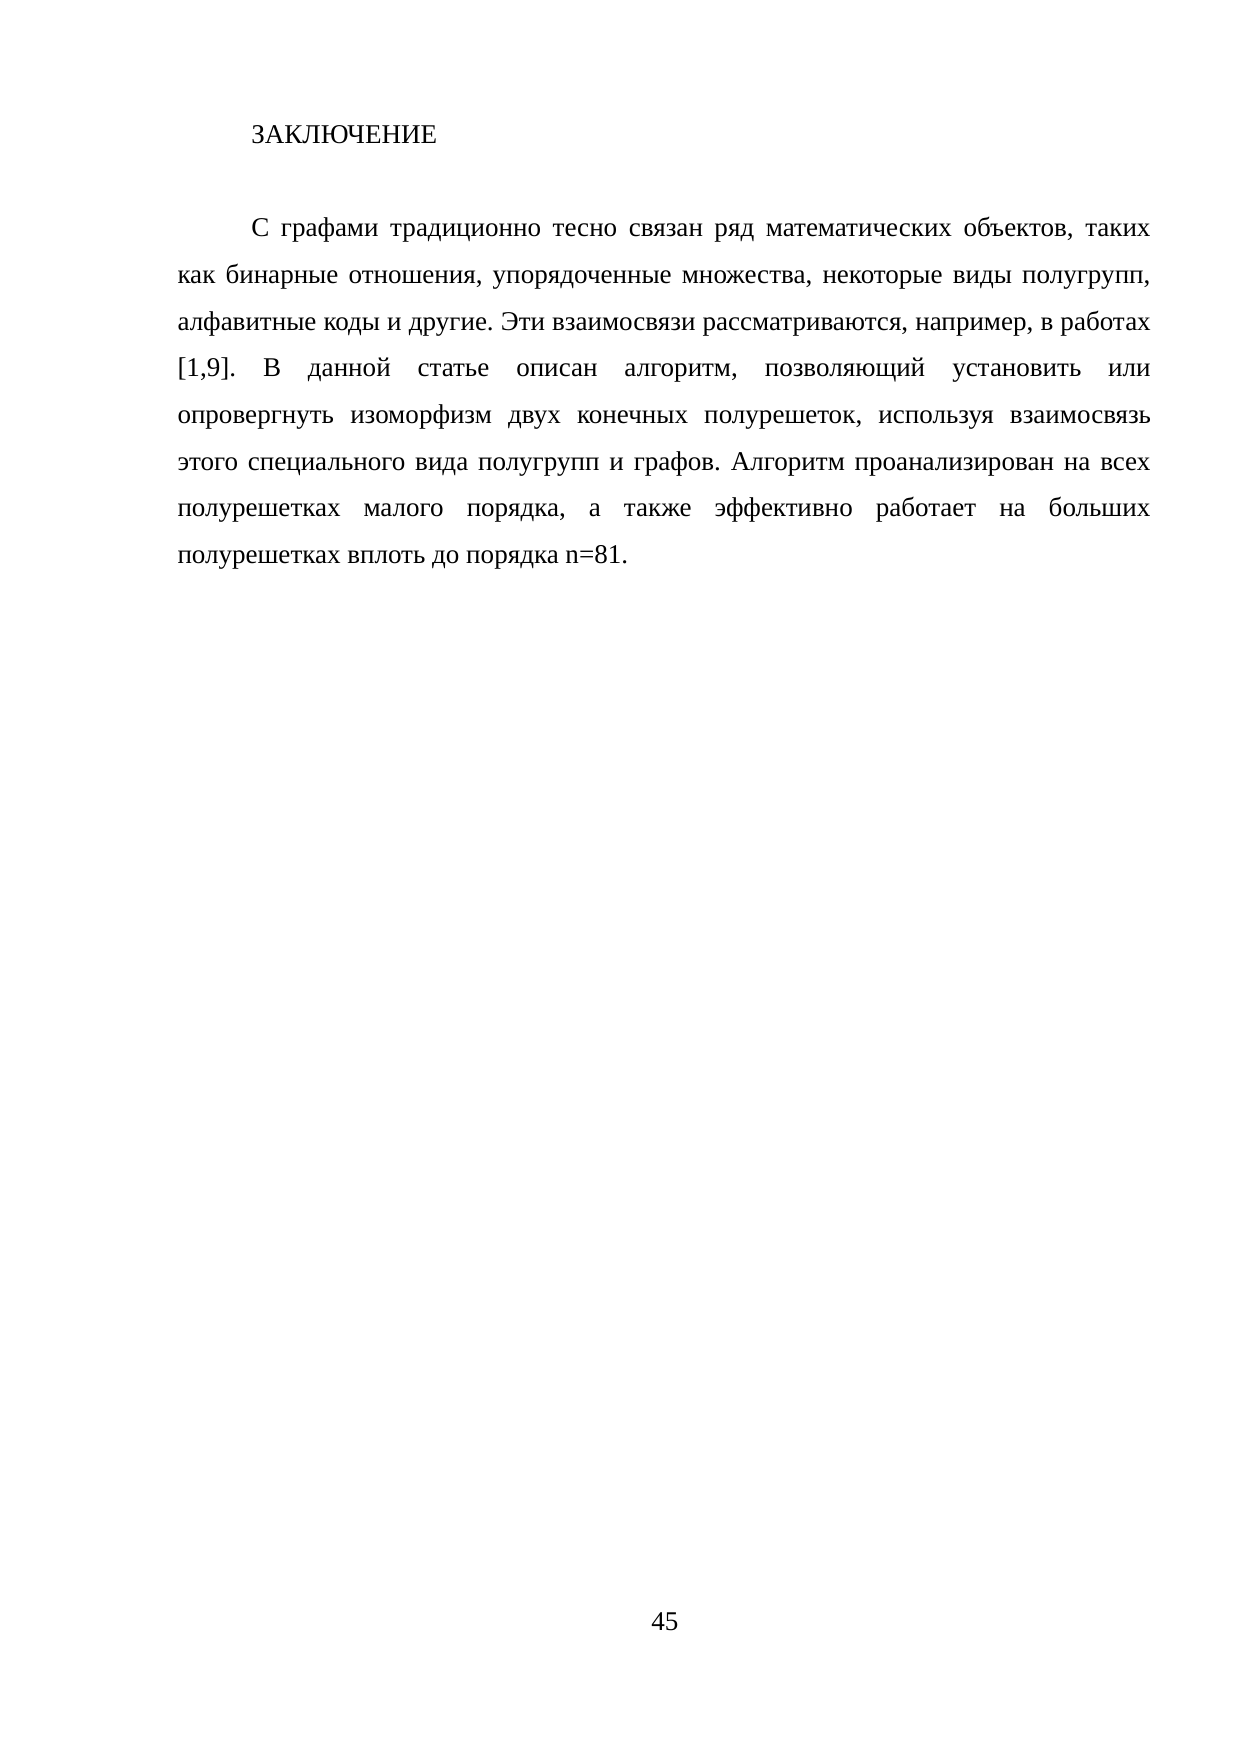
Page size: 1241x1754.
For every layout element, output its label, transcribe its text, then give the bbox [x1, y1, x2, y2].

text ЗАКЛЮЧЕНИЕ [177, 118, 1152, 149]
text С графами традиционно тесно связан ряд математических объектов, таких как бинарные отношения, упорядоченные множества, некоторые виды полугрупп, алфавитные коды и другие. Эти взаимосвязи рассматриваются, например, в работах [1,9]. В данной статье описан алгоритм, позволяющий установить или опровергнуть изоморфизм двух конечных полурешеток, используя взаимосвязь этого специального вида полугрупп и графов. Алгоритм проанализирован на всех полурешетках малого порядка, а также эффективно работает на больших полурешетках вплоть до порядка n=81. [177, 211, 1152, 569]
